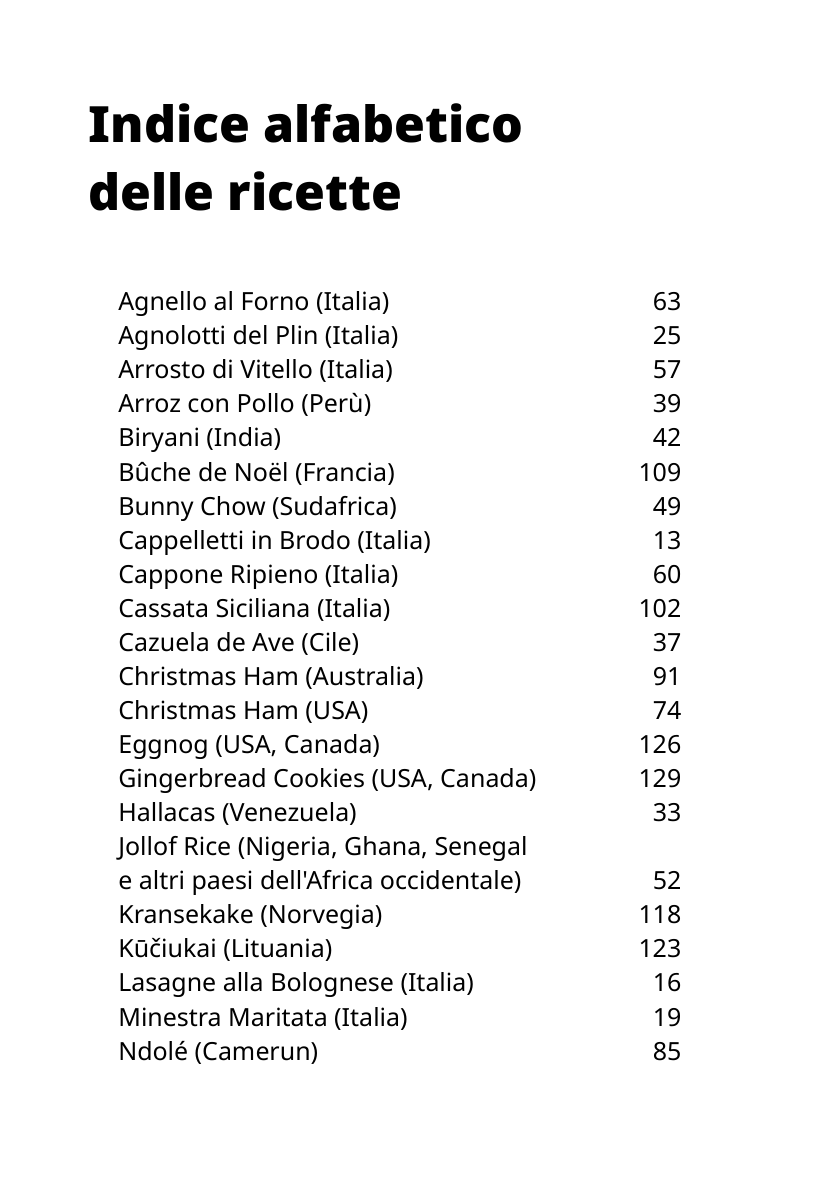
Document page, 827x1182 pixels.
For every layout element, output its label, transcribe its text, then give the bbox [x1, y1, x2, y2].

text Biryani (India) 42 [118, 420, 738, 454]
text Ndolé (Camerun) 85 [118, 1033, 738, 1067]
text e altri paesi dell'Africa occidentale) 52 [118, 863, 738, 897]
text Christmas Ham (USA) 74 [118, 693, 738, 727]
text Cappone Ripieno (Italia) 60 [118, 556, 738, 590]
text Agnello al Forno (Italia) 63 [118, 284, 738, 318]
list Indice alfabetico delle ricette [88, 88, 738, 225]
text Kransekake (Norvegia) 118 [118, 897, 738, 931]
text Cassata Siciliana (Italia) 102 [118, 590, 738, 624]
text Jollof Rice (Nigeria, Ghana, Senegal [118, 829, 738, 863]
text Christmas Ham (Australia) 91 [118, 658, 738, 693]
text Arroz con Pollo (Perù) 39 [118, 386, 738, 420]
text Gingerbread Cookies (USA, Canada) 129 [118, 761, 738, 795]
text Bûche de Noël (Francia) 109 [118, 454, 738, 488]
text Bunny Chow (Sudafrica) 49 [118, 488, 738, 522]
text Kūčiukai (Lituania) 123 [118, 931, 738, 965]
text Hallacas (Venezuela) 33 [118, 795, 738, 829]
text Eggnog (USA, Canada) 126 [118, 727, 738, 761]
text Minestra Maritata (Italia) 19 [118, 999, 738, 1033]
text Arrosto di Vitello (Italia) 57 [118, 352, 738, 386]
text Cappelletti in Brodo (Italia) 13 [118, 522, 738, 556]
text Lasagne alla Bolognese (Italia) 16 [118, 965, 738, 999]
text Cazuela de Ave (Cile) 37 [118, 624, 738, 658]
text Agnolotti del Plin (Italia) 25 [118, 318, 738, 352]
